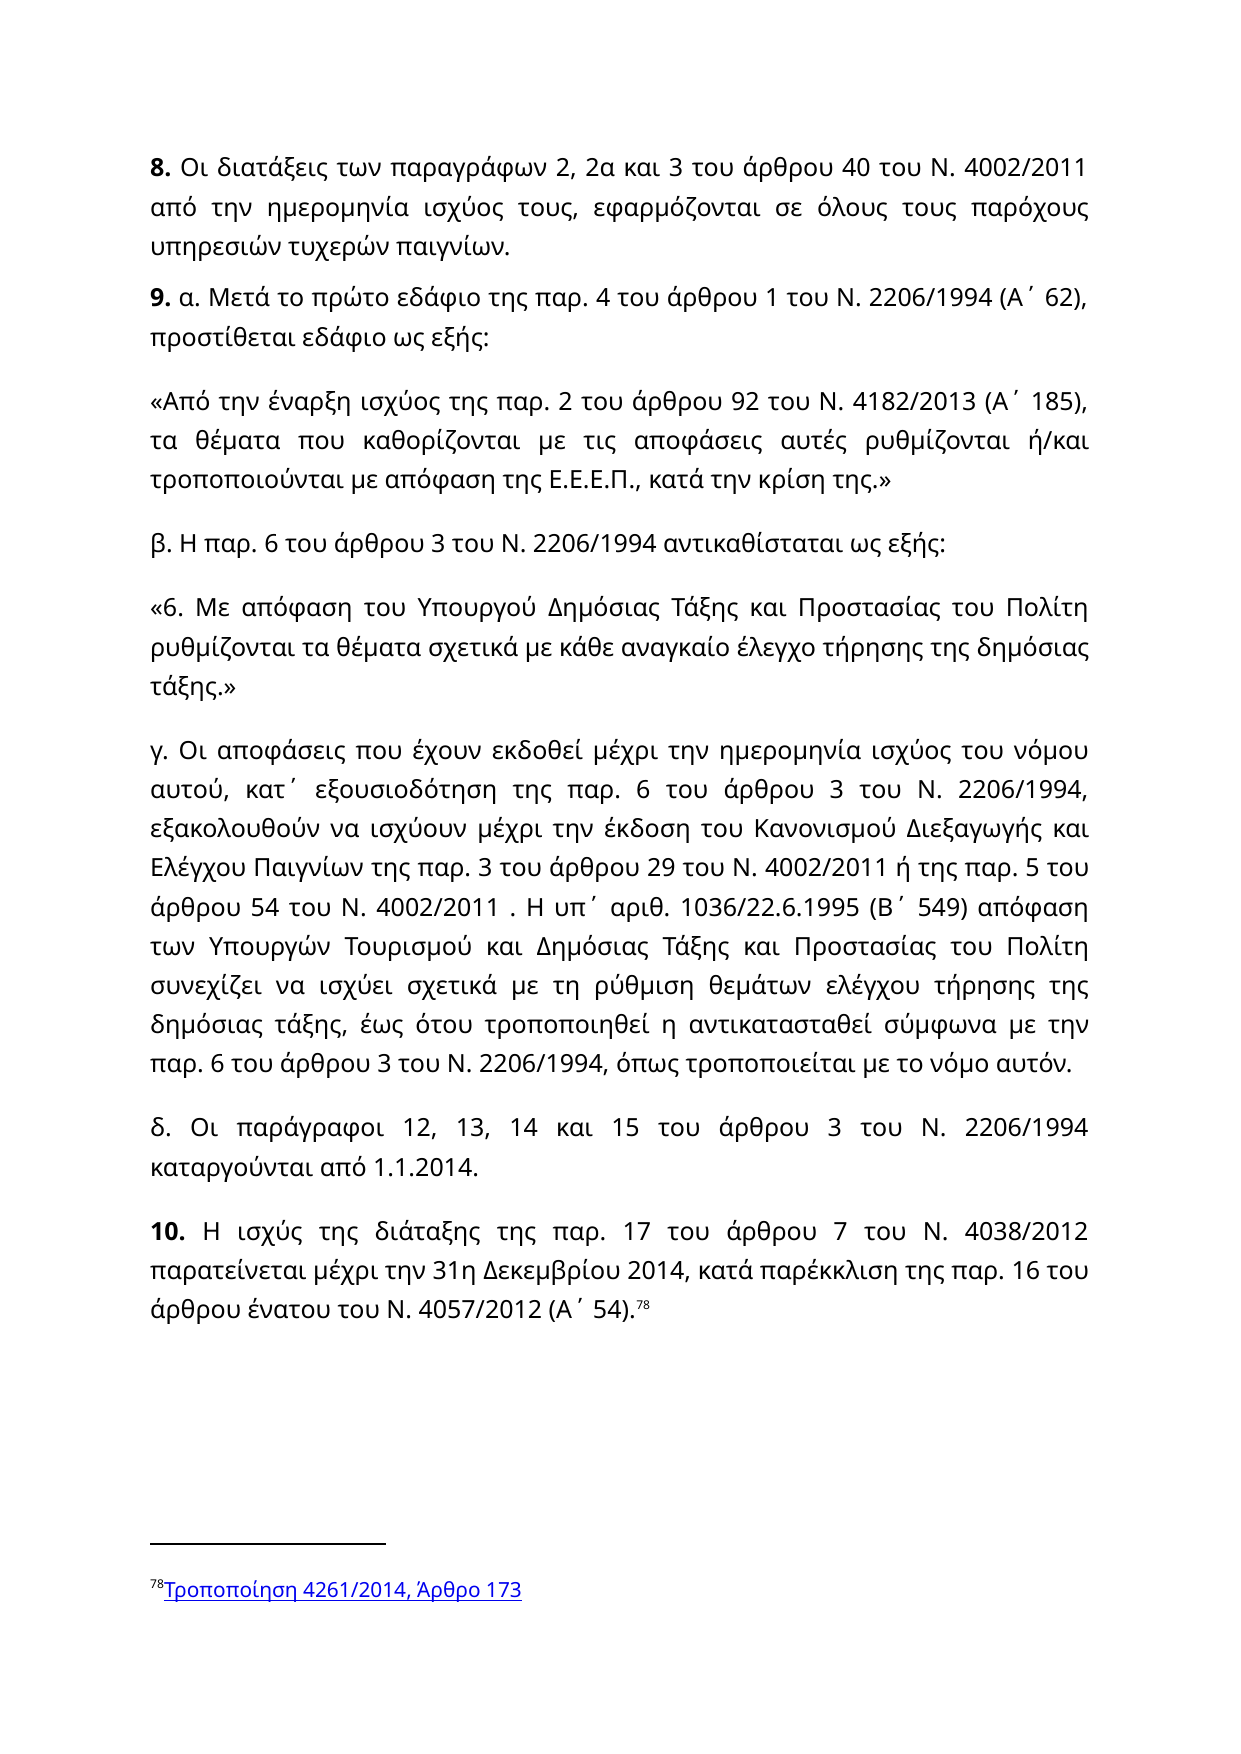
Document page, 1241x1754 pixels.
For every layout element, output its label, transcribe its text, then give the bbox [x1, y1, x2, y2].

text γ. Οι αποφάσεις που έχουν εκδοθεί μέχρι την ημερομηνία ισχύος του νόμου αυτού, κατ΄ εξουσιοδότηση της παρ. 6 του άρθρου 3 του Ν. 2206/1994, εξακολουθούν να ισχύουν μέχρι την έκδοση του Κανονισμού Διεξαγωγής και Ελέγχου Παιγνίων της παρ. 3 του άρθρου 29 του Ν. 4002/2011 ή της παρ. 5 του άρθρου 54 του Ν. 4002/2011 . Η υπ΄ αριθ. 1036/22.6.1995 (Β΄ 549) απόφαση των Υπουργών Τουρισμού και Δημόσιας Τάξης και Προστασίας του Πολίτη συνεχίζει να ισχύει σχετικά με τη ρύθμιση θεμάτων ελέγχου τήρησης της δημόσιας τάξης, έως ότου τροποποιηθεί η αντικατασταθεί σύμφωνα με την παρ. 6 του άρθρου 3 του Ν. 2206/1994, όπως τροποποιείται με το νόμο αυτόν. [150, 732, 1090, 1080]
text 8. Οι διατάξεις των παραγράφων 2, 2α και 3 του άρθρου 40 του Ν. 4002/2011 από την ημερομηνία ισχύος τους, εφαρμόζονται σε όλους τους παρόχους υπηρεσιών τυχερών παιγνίων. [150, 150, 1090, 262]
text Τροποποίηση 4261/2014, Άρθρο 173 [150, 1576, 1090, 1604]
text δ. Οι παράγραφοι 12, 13, 14 και 15 του άρθρου 3 του Ν. 2206/1994 καταργούνται από 1.1.2014. [150, 1110, 1090, 1183]
text 10. Η ισχύς της διάταξης της παρ. 17 του άρθρου 7 του Ν. 4038/2012 παρατείνεται μέχρι την 31η Δεκεμβρίου 2014, κατά παρέκκλιση της παρ. 16 του άρθρου ένατου του Ν. 4057/2012 (Α΄ 54). [150, 1213, 1090, 1326]
text «Από την έναρξη ισχύος της παρ. 2 του άρθρου 92 του Ν. 4182/2013 (Α΄ 185), τα θέματα που καθορίζονται με τις αποφάσεις αυτές ρυθμίζονται ή/και τροποποιούνται με απόφαση της Ε.Ε.Ε.Π., κατά την κρίση της.» [150, 383, 1090, 496]
text «6. Με απόφαση του Υπουργού Δημόσιας Τάξης και Προστασίας του Πολίτη ρυθμίζονται τα θέματα σχετικά με κάθε αναγκαίο έλεγχο τήρησης της δημόσιας τάξης.» [150, 590, 1090, 702]
text β. Η παρ. 6 του άρθρου 3 του Ν. 2206/1994 αντικαθίσταται ως εξής: [150, 526, 1090, 560]
text 9. α. Μετά το πρώτο εδάφιο της παρ. 4 του άρθρου 1 του Ν. 2206/1994 (Α΄ 62), προστίθεται εδάφιο ως εξής: [150, 280, 1090, 353]
